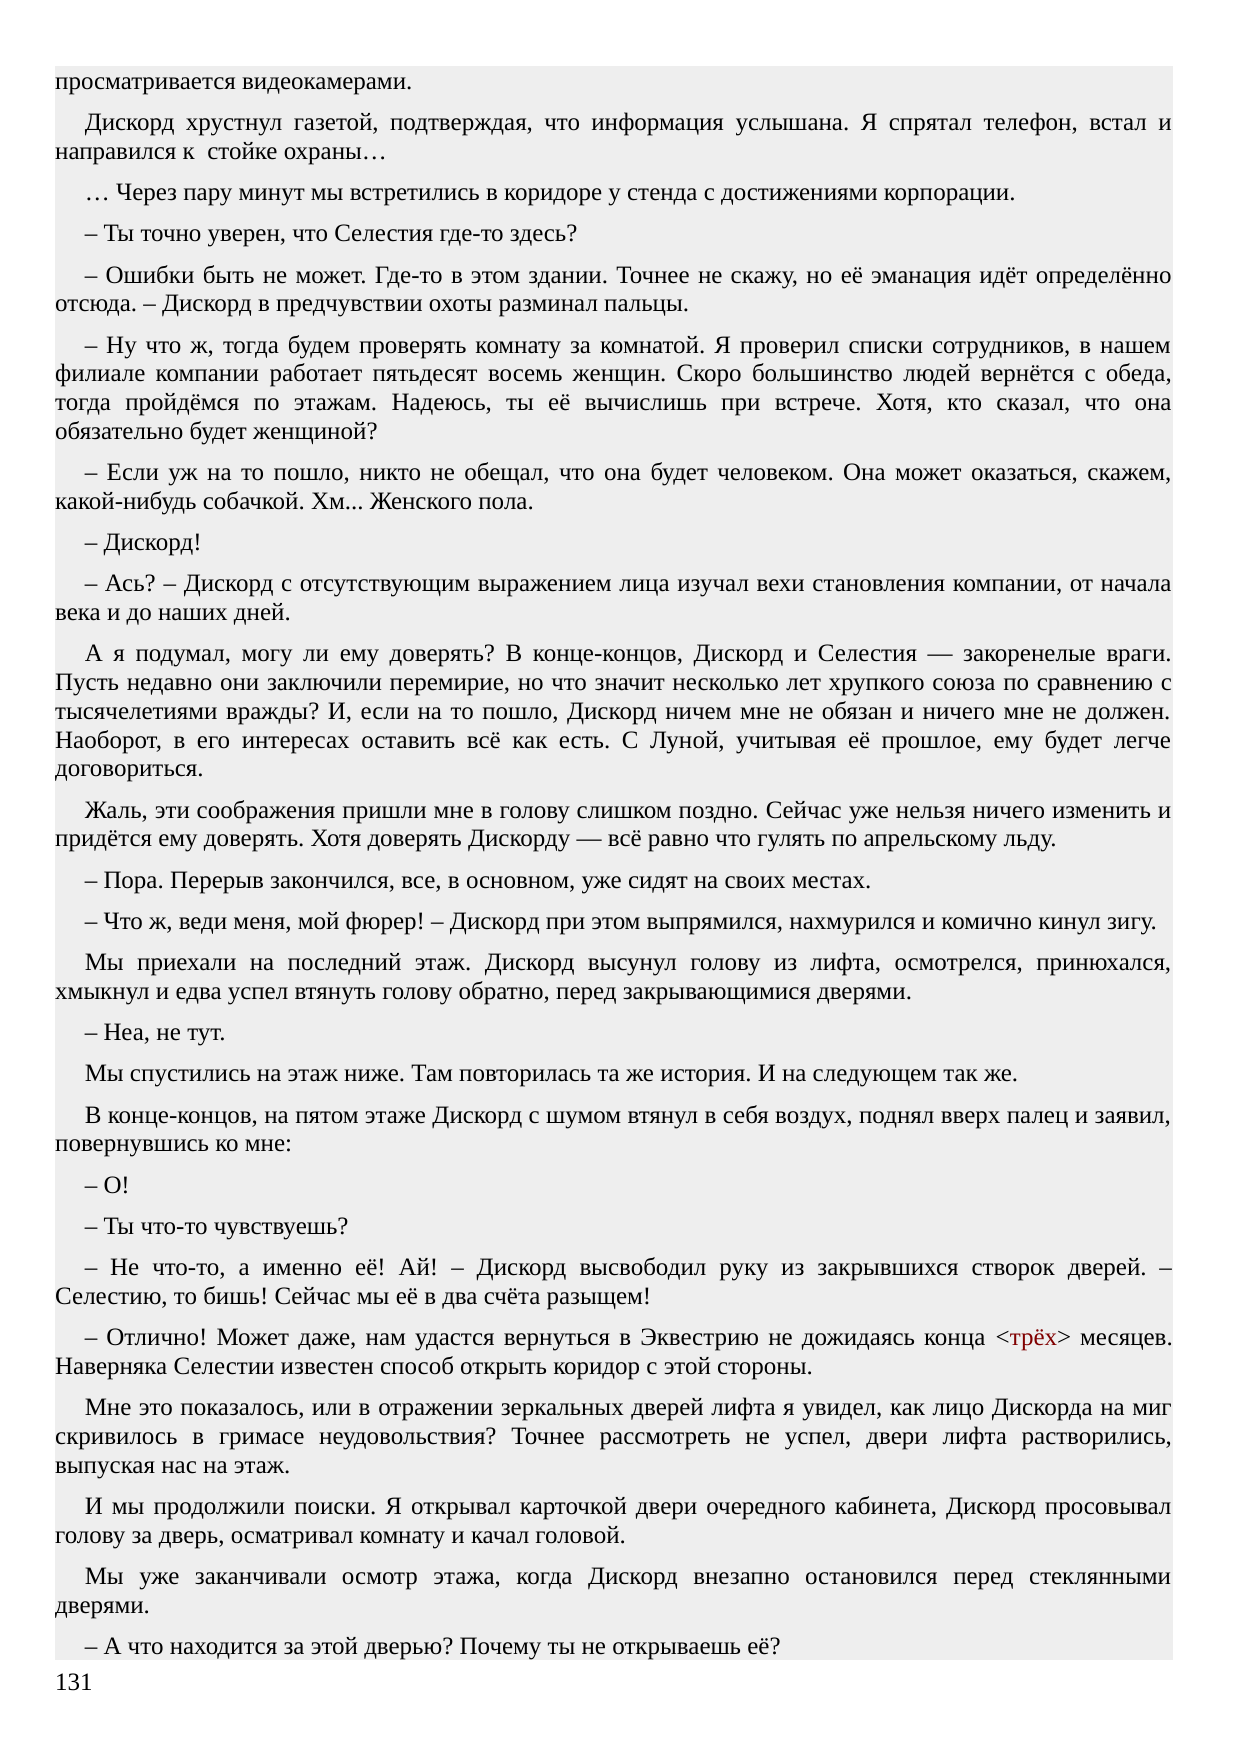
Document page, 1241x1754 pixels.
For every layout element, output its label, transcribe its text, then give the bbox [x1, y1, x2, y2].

text – Ты что-то чувствуешь? [55, 1211, 1173, 1240]
text – Дискорд! [55, 527, 1173, 556]
text Дискорд хрустнул газетой, подтверждая, что информация услышана. Я спрятал телефон, встал и направился к стойке охраны… [55, 107, 1173, 165]
text И мы продолжили поиски. Я открывал карточкой двери очередного кабинета, Дискорд просовывал голову за дверь, осматривал комнату и качал головой. [55, 1491, 1173, 1548]
text В конце-концов, на пятом этаже Дискорд с шумом втянул в себя воздух, поднял вверх палец и заявил, повернувшись ко мне: [55, 1100, 1173, 1157]
text – Что ж, веди меня, мой фюрер! – Дискорд при этом выпрямился, нахмурился и комично кинул зигу. [55, 906, 1173, 935]
text – Ты точно уверен, что Селестия где-то здесь? [55, 218, 1173, 247]
text Жаль, эти соображения пришли мне в голову слишком поздно. Сейчас уже нельзя ничего изменить и придётся ему доверять. Хотя доверять Дискорду — всё равно что гулять по апрельскому льду. [55, 795, 1173, 852]
text – Ась? – Дискорд с отсутствующим выражением лица изучал вехи становления компании, от начала века и до наших дней. [55, 568, 1173, 626]
text … Через пару минут мы встретились в коридоре у стенда с достижениями корпорации. [55, 177, 1173, 206]
text – Ну что ж, тогда будем проверять комнату за комнатой. Я проверил списки сотрудников, в нашем филиале компании работает пятьдесят восемь женщин. Скоро большинство людей вернётся с обеда, тогда пройдёмся по этажам. Надеюсь, ты её вычислишь при встрече. Хотя, кто сказал, что она обязательно будет женщиной? [55, 330, 1173, 445]
text просматривается видеокамерами. [55, 66, 1173, 95]
text – Если уж на то пошло, никто не обещал, что она будет человеком. Она может оказаться, скажем, какой-нибудь собачкой. Хм... Женского пола. [55, 457, 1173, 515]
text Мы спустились на этаж ниже. Там повторилась та же история. И на следующем так же. [55, 1058, 1173, 1087]
text – О! [55, 1170, 1173, 1198]
text А я подумал, могу ли ему доверять? В конце-концов, Дискорд и Селестия — закоренелые враги. Пусть недавно они заключили перемирие, но что значит несколько лет хрупкого союза по сравнению с тысячелетиями вражды? И, если на то пошло, Дискорд ничем мне не обязан и ничего мне не должен. Наоборот, в его интересах оставить всё как есть. С Луной, учитывая её прошлое, ему будет легче договориться. [55, 638, 1173, 782]
text – А что находится за этой дверью? Почему ты не открываешь её? [55, 1631, 1173, 1660]
text Мы уже заканчивали осмотр этажа, когда Дискорд внезапно остановился перед стеклянными дверями. [55, 1561, 1173, 1618]
text – Неа, не тут. [55, 1017, 1173, 1046]
text – Не что-то, а именно её! Ай! – Дискорд высвободил руку из закрывшихся створок дверей. – Селестию, то бишь! Сейчас мы её в два счёта разыщем! [55, 1252, 1173, 1310]
text – Ошибки быть не может. Где-то в этом здании. Точнее не скажу, но её эманация идёт определённо отсюда. – Дискорд в предчувствии охоты разминал пальцы. [55, 260, 1173, 317]
text – Отлично! Может даже, нам удастся вернуться в Эквестрию не дожидаясь конца <трёх> месяцев. Наверняка Селестии известен способ открыть коридор с этой стороны. [55, 1322, 1173, 1380]
text Мне это показалось, или в отражении зеркальных дверей лифта я увидел, как лицо Дискорда на миг скривилось в гримасе неудовольствия? Точнее рассмотреть не успел, двери лифта растворились, выпуская нас на этаж. [55, 1392, 1173, 1478]
text – Пора. Перерыв закончился, все, в основном, уже сидят на своих местах. [55, 865, 1173, 893]
text Мы приехали на последний этаж. Дискорд высунул голову из лифта, осмотрелся, принюхался, хмыкнул и едва успел втянуть голову обратно, перед закрывающимися дверями. [55, 947, 1173, 1005]
